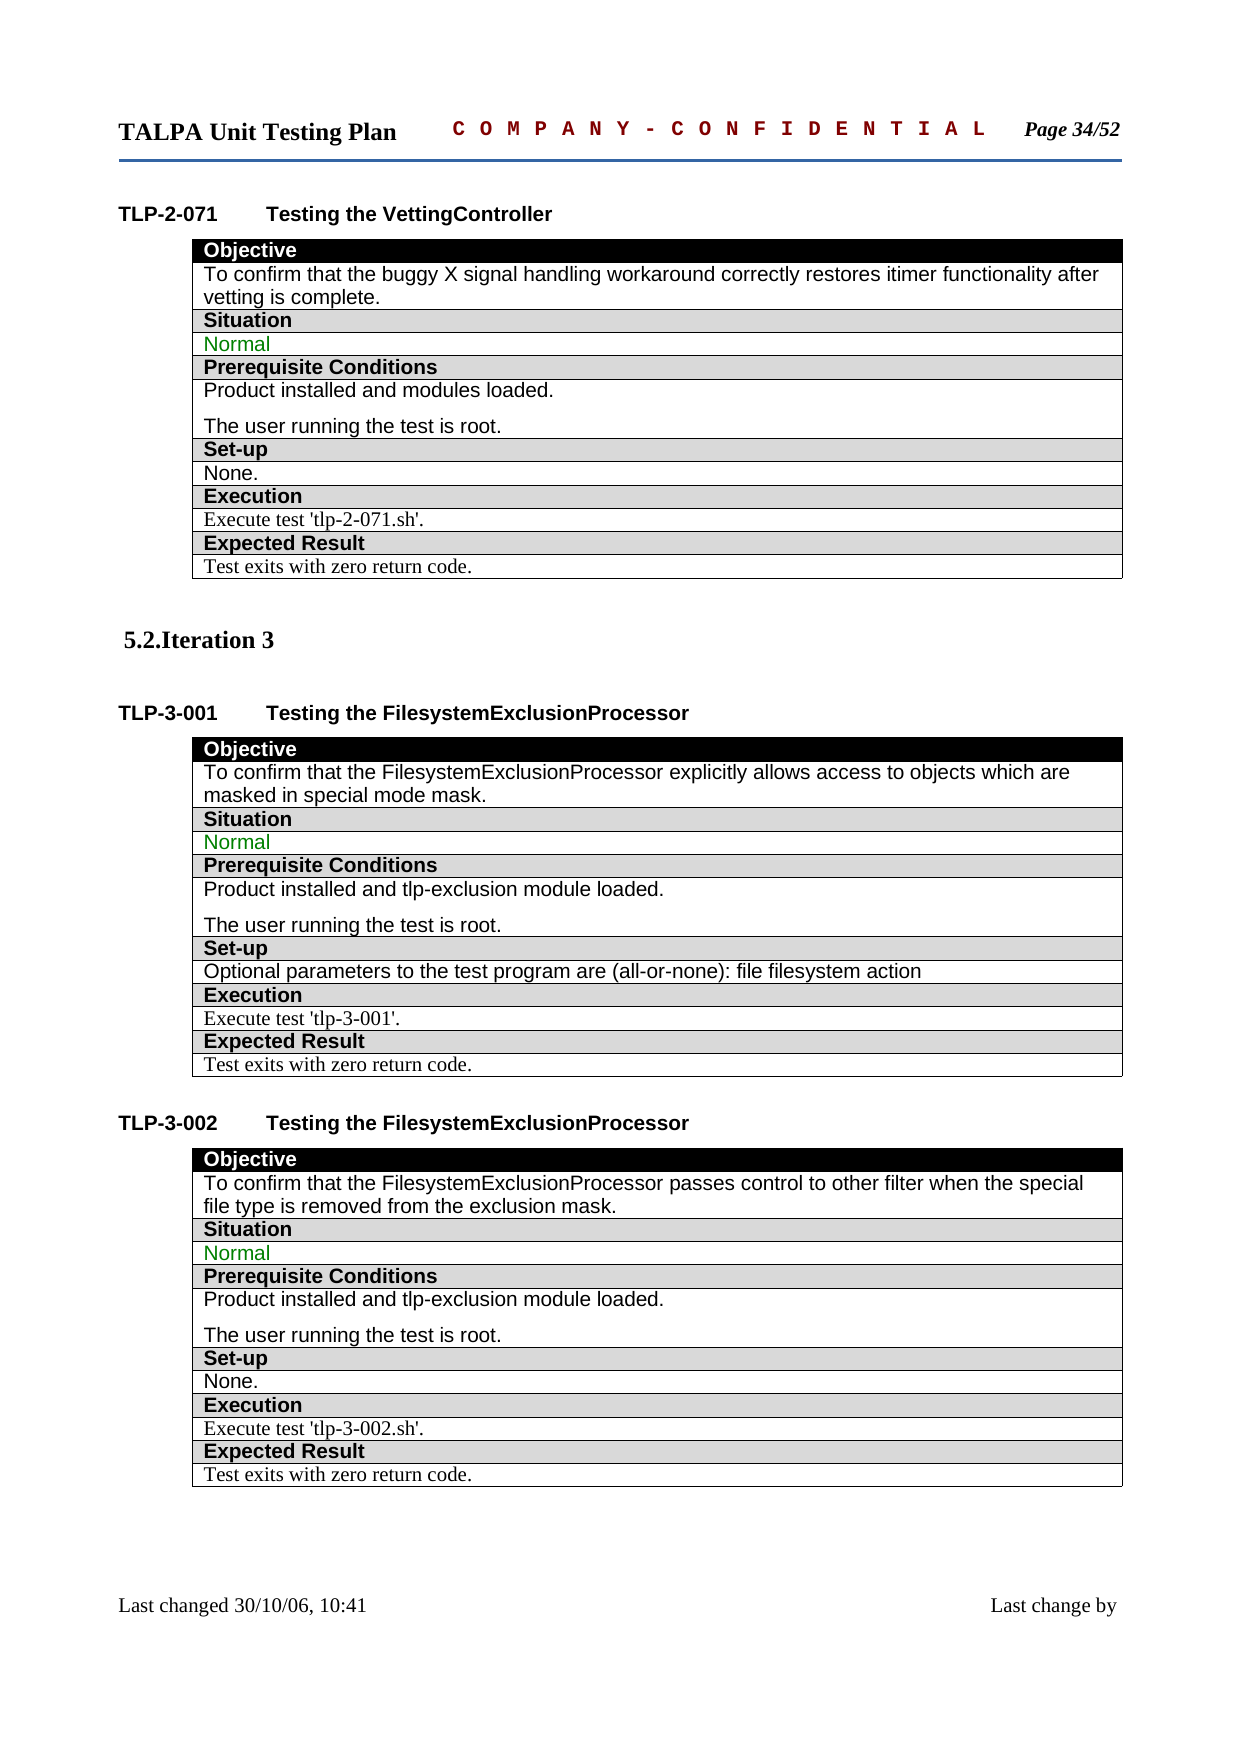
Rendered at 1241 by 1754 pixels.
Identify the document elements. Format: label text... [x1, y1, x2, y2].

table_cell Product installed and tlp-exclusion module loaded. The user running the test is root. [193, 878, 1122, 936]
table_cell To confirm that the buggy X signal handling workaround correctly restores itimer functionality after vetting is complete. [193, 263, 1122, 309]
table_cell Prerequisite Conditions [193, 855, 1122, 877]
text TLP-3-002 Testing the FilesystemExclusionProcessor [118, 1112, 1122, 1135]
table_cell Prerequisite Conditions [193, 1265, 1122, 1288]
table_cell Set-up [193, 439, 1122, 461]
table_header Objective [193, 1149, 1122, 1171]
table_cell Execute test 'tlp-2-071.sh'. [193, 509, 1122, 531]
table_cell Execution [193, 486, 1122, 508]
table_cell To confirm that the FilesystemExclusionProcessor passes control to other filter when the special file type is removed from the exclusion mask. [193, 1172, 1122, 1218]
subtitle Iteration 3 [124, 626, 1122, 653]
table_cell Normal [193, 832, 1122, 854]
table_header Objective [193, 240, 1122, 262]
table_cell Execution [193, 984, 1122, 1006]
table_cell Optional parameters to the test program are (all-or-none): file filesystem action [193, 961, 1122, 983]
text TLP-3-001 Testing the FilesystemExclusionProcessor [118, 702, 1122, 725]
table_cell Expected Result [193, 532, 1122, 554]
text TLP-2-071 Testing the VettingController [118, 203, 1122, 226]
table_cell Test exits with zero return code. [193, 1054, 1122, 1076]
table_cell Test exits with zero return code. [193, 1464, 1122, 1486]
table_header Objective [193, 738, 1122, 761]
table_cell Situation [193, 1219, 1122, 1241]
table_cell None. [193, 462, 1122, 485]
table_cell Expected Result [193, 1441, 1122, 1463]
table_cell To confirm that the FilesystemExclusionProcessor explicitly allows access to objects which are masked in special mode mask. [193, 762, 1122, 807]
table_cell Normal [193, 1242, 1122, 1264]
table_cell Execute test 'tlp-3-002.sh'. [193, 1418, 1122, 1440]
table_cell Execute test 'tlp-3-001'. [193, 1007, 1122, 1030]
table_cell Set-up [193, 937, 1122, 960]
table_cell Execution [193, 1394, 1122, 1417]
table_cell Prerequisite Conditions [193, 356, 1122, 379]
table_cell Product installed and modules loaded. The user running the test is root. [193, 380, 1122, 438]
table_cell Situation [193, 808, 1122, 831]
table_cell Product installed and tlp-exclusion module loaded. The user running the test is root. [193, 1289, 1122, 1347]
table_cell Set-up [193, 1348, 1122, 1370]
table_cell Expected Result [193, 1031, 1122, 1053]
table_cell None. [193, 1371, 1122, 1393]
table_cell Normal [193, 333, 1122, 355]
table_cell Situation [193, 310, 1122, 332]
table_cell Test exits with zero return code. [193, 555, 1122, 578]
